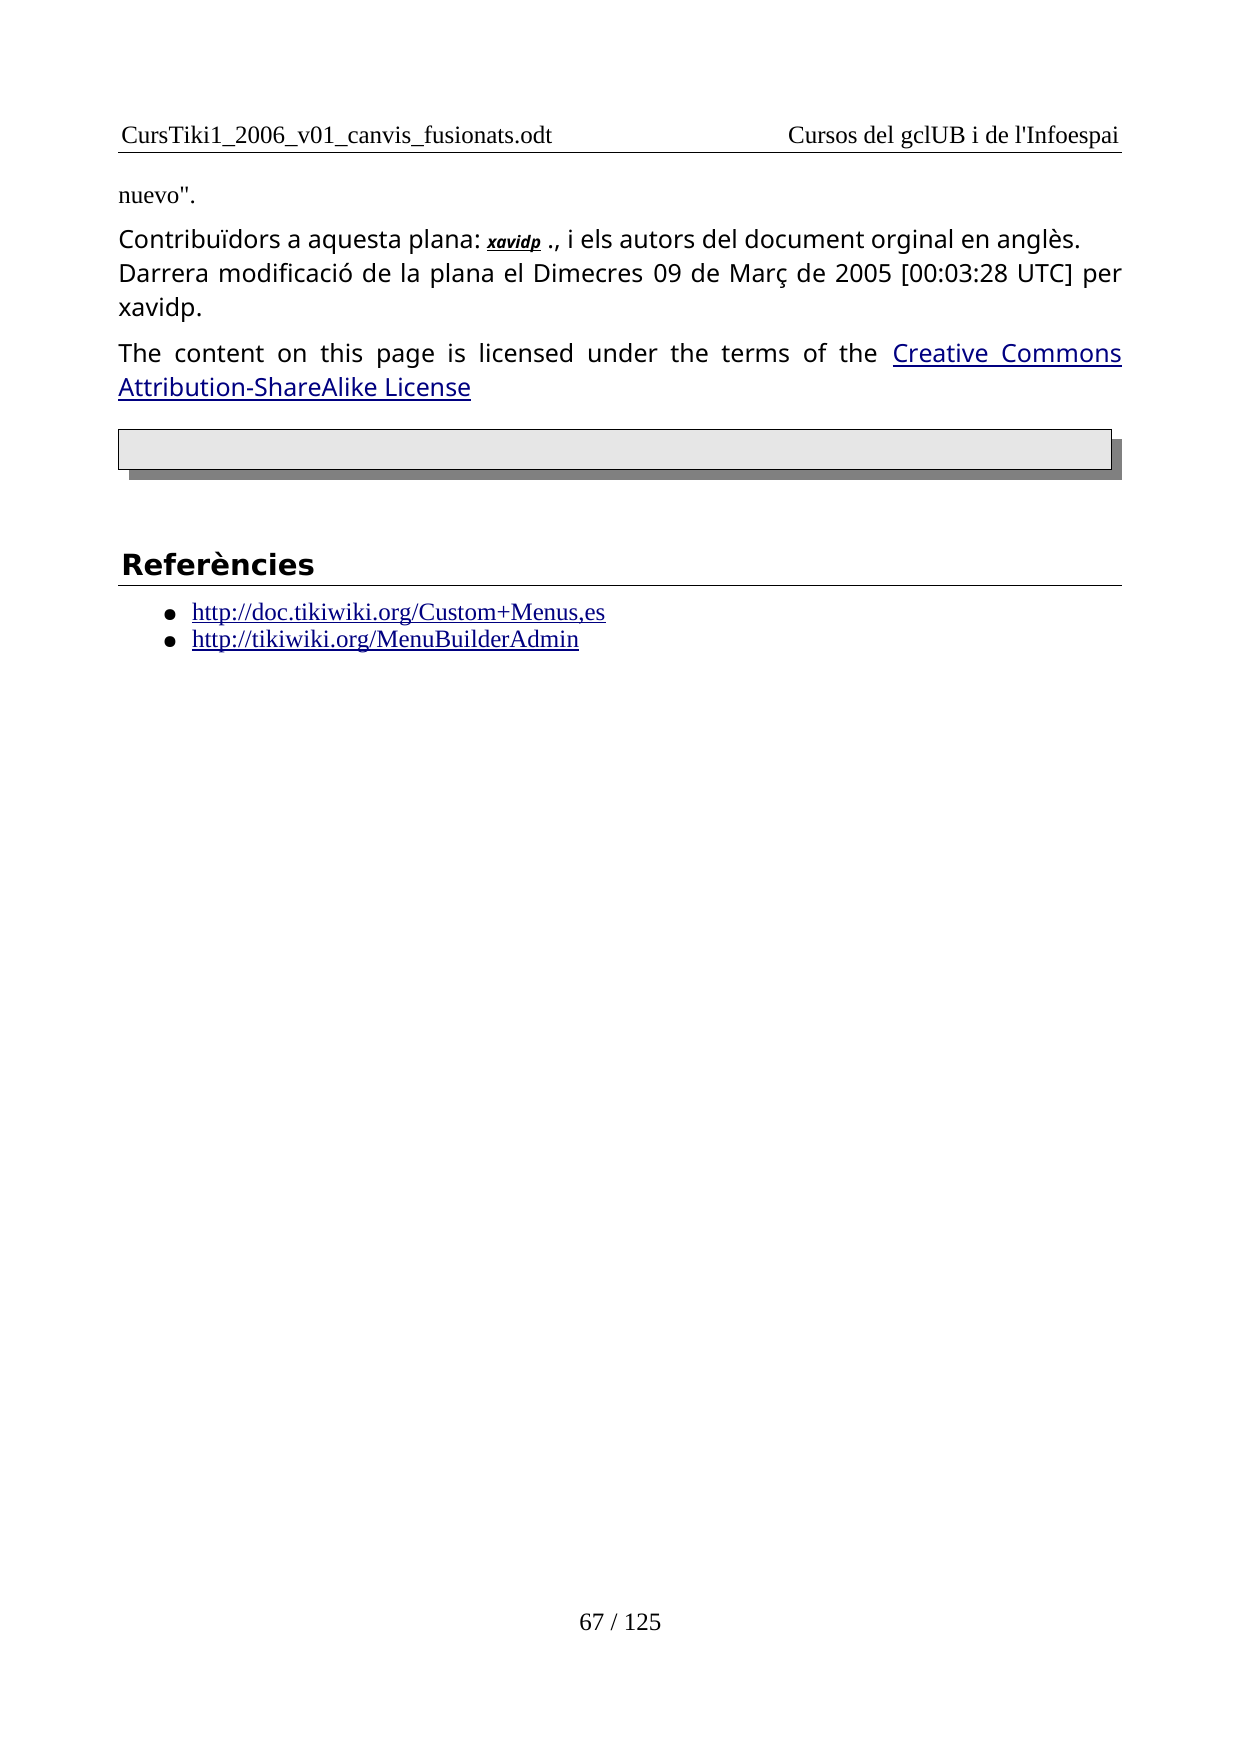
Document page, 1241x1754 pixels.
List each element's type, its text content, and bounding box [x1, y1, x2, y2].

text Contribuïdors a aquesta plana: xavidp ., i els autors del document orginal en anglès. Darrera modificació de la plana el Dimecres 09 de Març de 2005 [00:03:28 UTC] per xavidp. [118, 221, 1122, 323]
list http://doc.tikiwiki.org/Custom+Menus,es [162, 598, 1122, 625]
text nuevo". [118, 181, 1122, 209]
text The content on this page is licensed under the terms of the Creative Commons Attribution-ShareAlike License [118, 336, 1122, 404]
list http://tikiwiki.org/MenuBuilderAdmin [162, 625, 1122, 653]
subtitle Referències [118, 545, 1122, 585]
